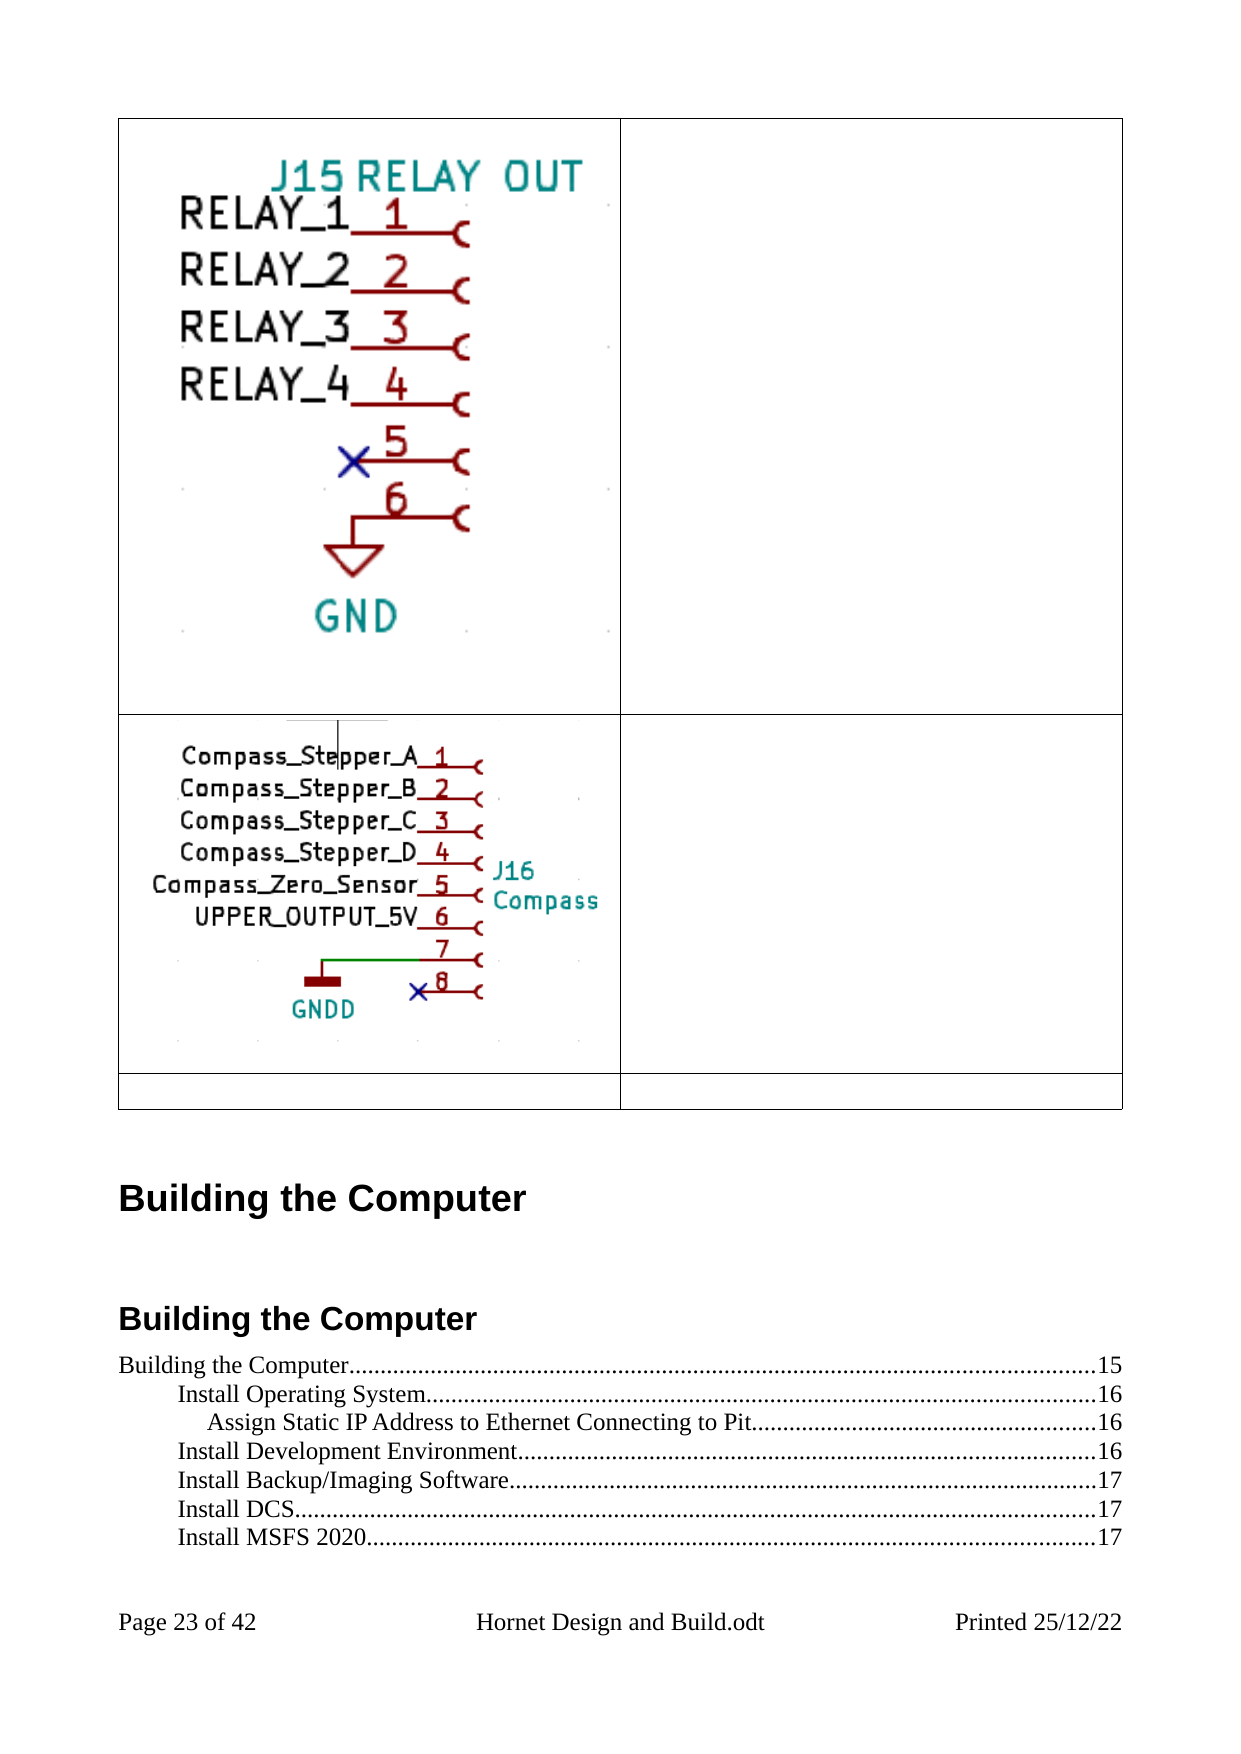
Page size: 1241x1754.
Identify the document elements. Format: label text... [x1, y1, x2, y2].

picture [123, 720, 615, 1044]
table_cell [119, 119, 620, 714]
picture [128, 123, 610, 685]
text Install DCS 17 [177, 1494, 1122, 1522]
table_cell [621, 119, 1122, 714]
subtitle Building the Computer [118, 1176, 1122, 1219]
text Assign Static IP Address to Ethernet Connecting to Pit 16 [207, 1407, 1122, 1436]
subtitle Building the Computer [118, 1299, 1122, 1337]
text Install Backup/Imaging Software 17 [177, 1465, 1122, 1494]
table_cell [621, 715, 1122, 1073]
table_cell [119, 1074, 620, 1109]
table_cell [621, 1074, 1122, 1109]
text Building the Computer 15 [118, 1350, 1122, 1379]
text Install MSFS 2020 17 [177, 1522, 1122, 1551]
text Install Development Environment 16 [177, 1436, 1122, 1465]
table_cell [119, 715, 620, 1073]
text Install Operating System 16 [177, 1379, 1122, 1407]
